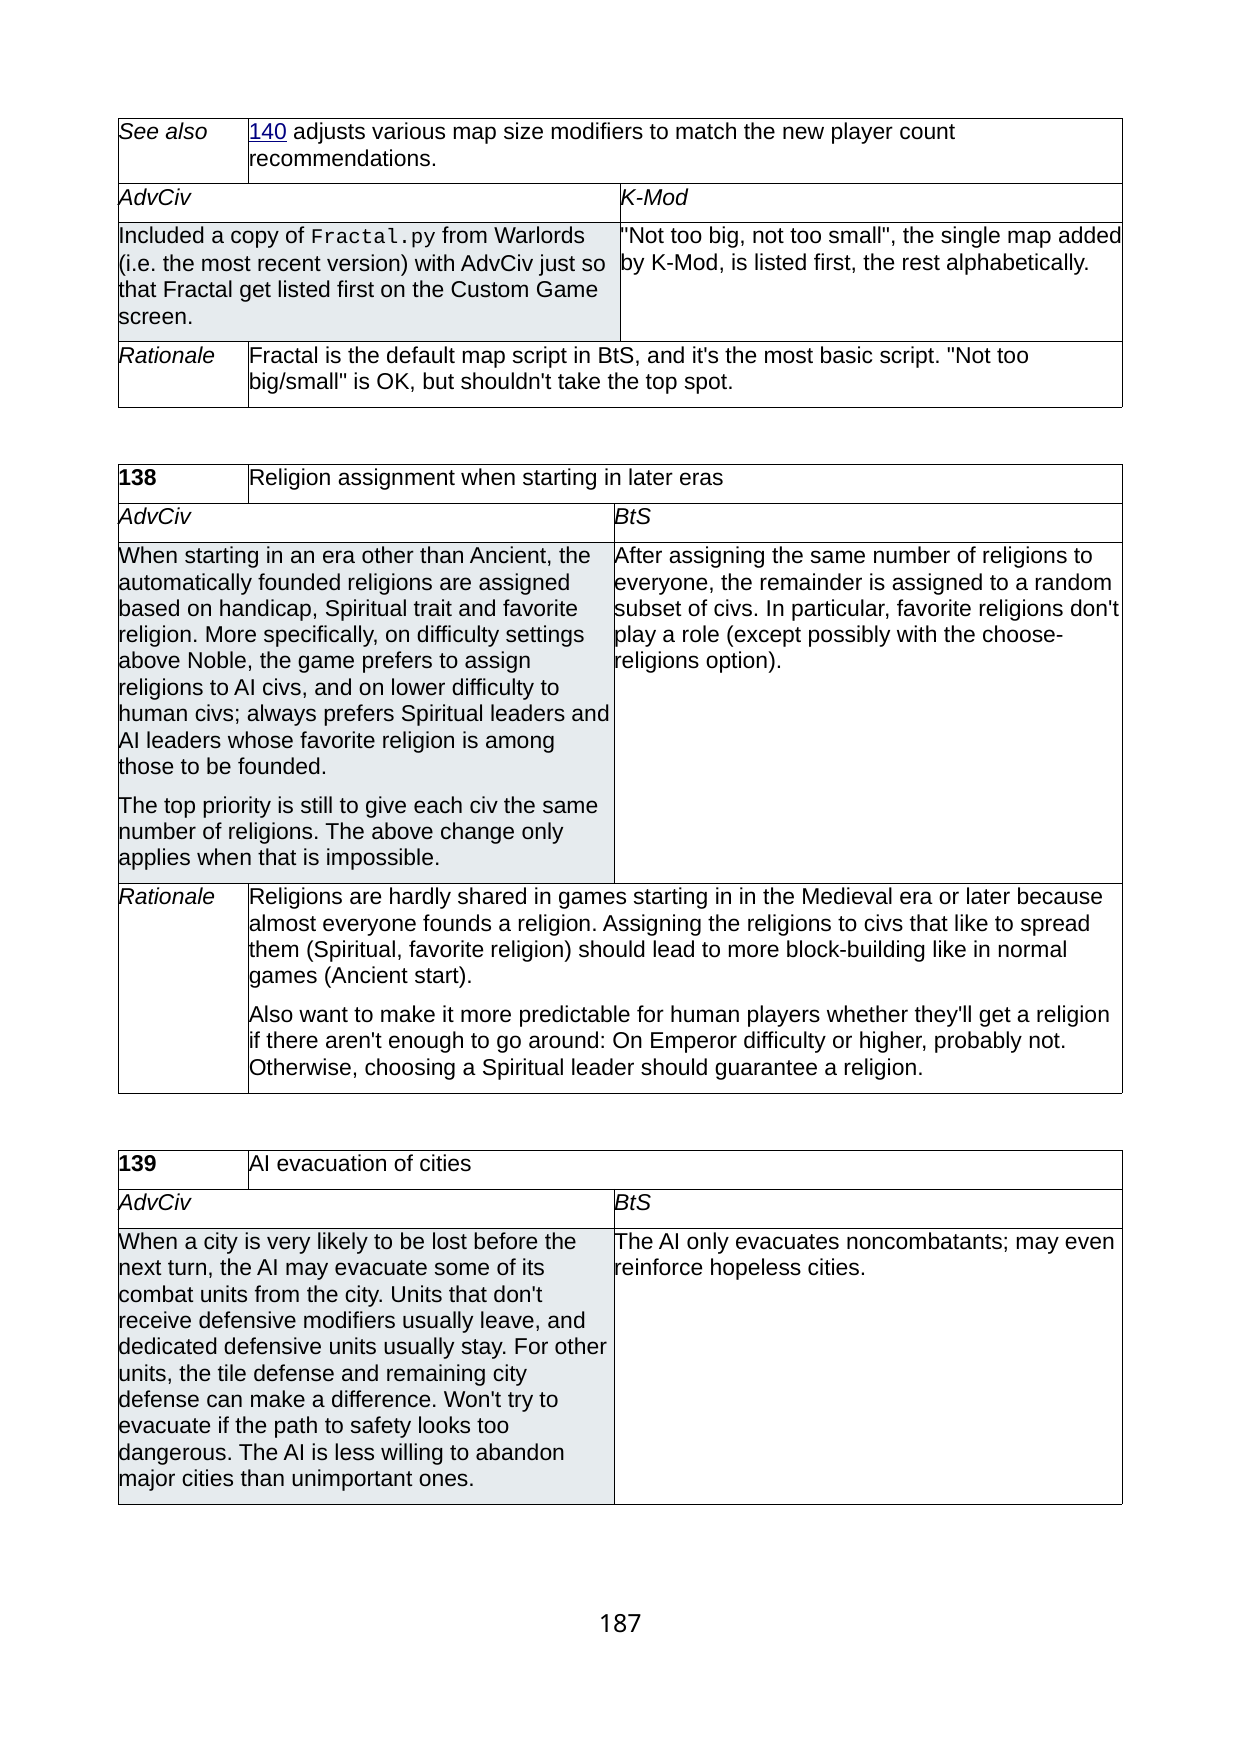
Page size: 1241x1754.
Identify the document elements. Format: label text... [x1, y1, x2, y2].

table_header Religion assignment when starting in later eras [249, 465, 1122, 503]
table_cell When a city is very likely to be lost before the next turn, the AI may evacuate some of its combat units from the city. Units that don't receive defensive modifiers usually leave, and dedicated defensive units usually stay. For other units, the tile defense and remaining city defense can make a difference. Won't try to evacuate if the path to safety looks too dangerous. The AI is less willing to abandon major cities than unimportant ones. [119, 1229, 614, 1504]
table_cell AdvCiv [119, 504, 614, 542]
table_cell After assigning the same number of religions to everyone, the remainder is assigned to a random subset of civs. In particular, favorite religions don't play a role (except possibly with the choose-religions option). [615, 543, 1122, 883]
table_header 139 [119, 1151, 248, 1189]
table_header AI evacuation of cities [249, 1151, 1122, 1189]
table_cell K-Mod [621, 184, 1122, 222]
table_cell AdvCiv [119, 1190, 614, 1228]
table_header 138 [119, 465, 248, 503]
table_cell Rationale [119, 884, 248, 1092]
table_cell Fractal is the default map script in BtS, and it's the most basic script. "Not too big/small" is OK, but shouldn't take the top spot. [249, 342, 1122, 407]
table_cell The AI only evacuates noncombatants; may even reinforce hopeless cities. [615, 1229, 1122, 1504]
table_cell When starting in an era other than Ancient, the automatically founded religions are assigned based on handicap, Spiritual trait and favorite religion. More specifically, on difficulty settings above Noble, the game prefers to assign religions to AI civs, and on lower difficulty to human civs; always prefers Spiritual leaders and AI leaders whose favorite religion is among those to be founded. The top priority is still to give each civ the same number of religions. The above change only applies when that is impossible. [119, 543, 614, 883]
table_cell "Not too big, not too small", the single map added by K-Mod, is listed first, the rest alphabetically. [621, 223, 1122, 341]
table_cell See also [119, 119, 248, 183]
table_cell 140 adjusts various map size modifiers to match the new player count recommendations. [249, 119, 1122, 183]
table_cell AdvCiv [119, 184, 620, 222]
table_cell Rationale [119, 342, 248, 407]
table_cell BtS [615, 1190, 1122, 1228]
table_cell BtS [615, 504, 1122, 542]
table_cell Included a copy of Fractal.py from Warlords (i.e. the most recent version) with AdvCiv just so that Fractal get listed first on the Custom Game screen. [119, 223, 620, 341]
table_cell Religions are hardly shared in games starting in in the Medieval era or later because almost everyone founds a religion. Assigning the religions to civs that like to spread them (Spiritual, favorite religion) should lead to more block-building like in normal games (Ancient start). Also want to make it more predictable for human players whether they'll get a religion if there aren't enough to go around: On Emperor difficulty or higher, probably not. Otherwise, choosing a Spiritual leader should guarantee a religion. [249, 884, 1122, 1092]
